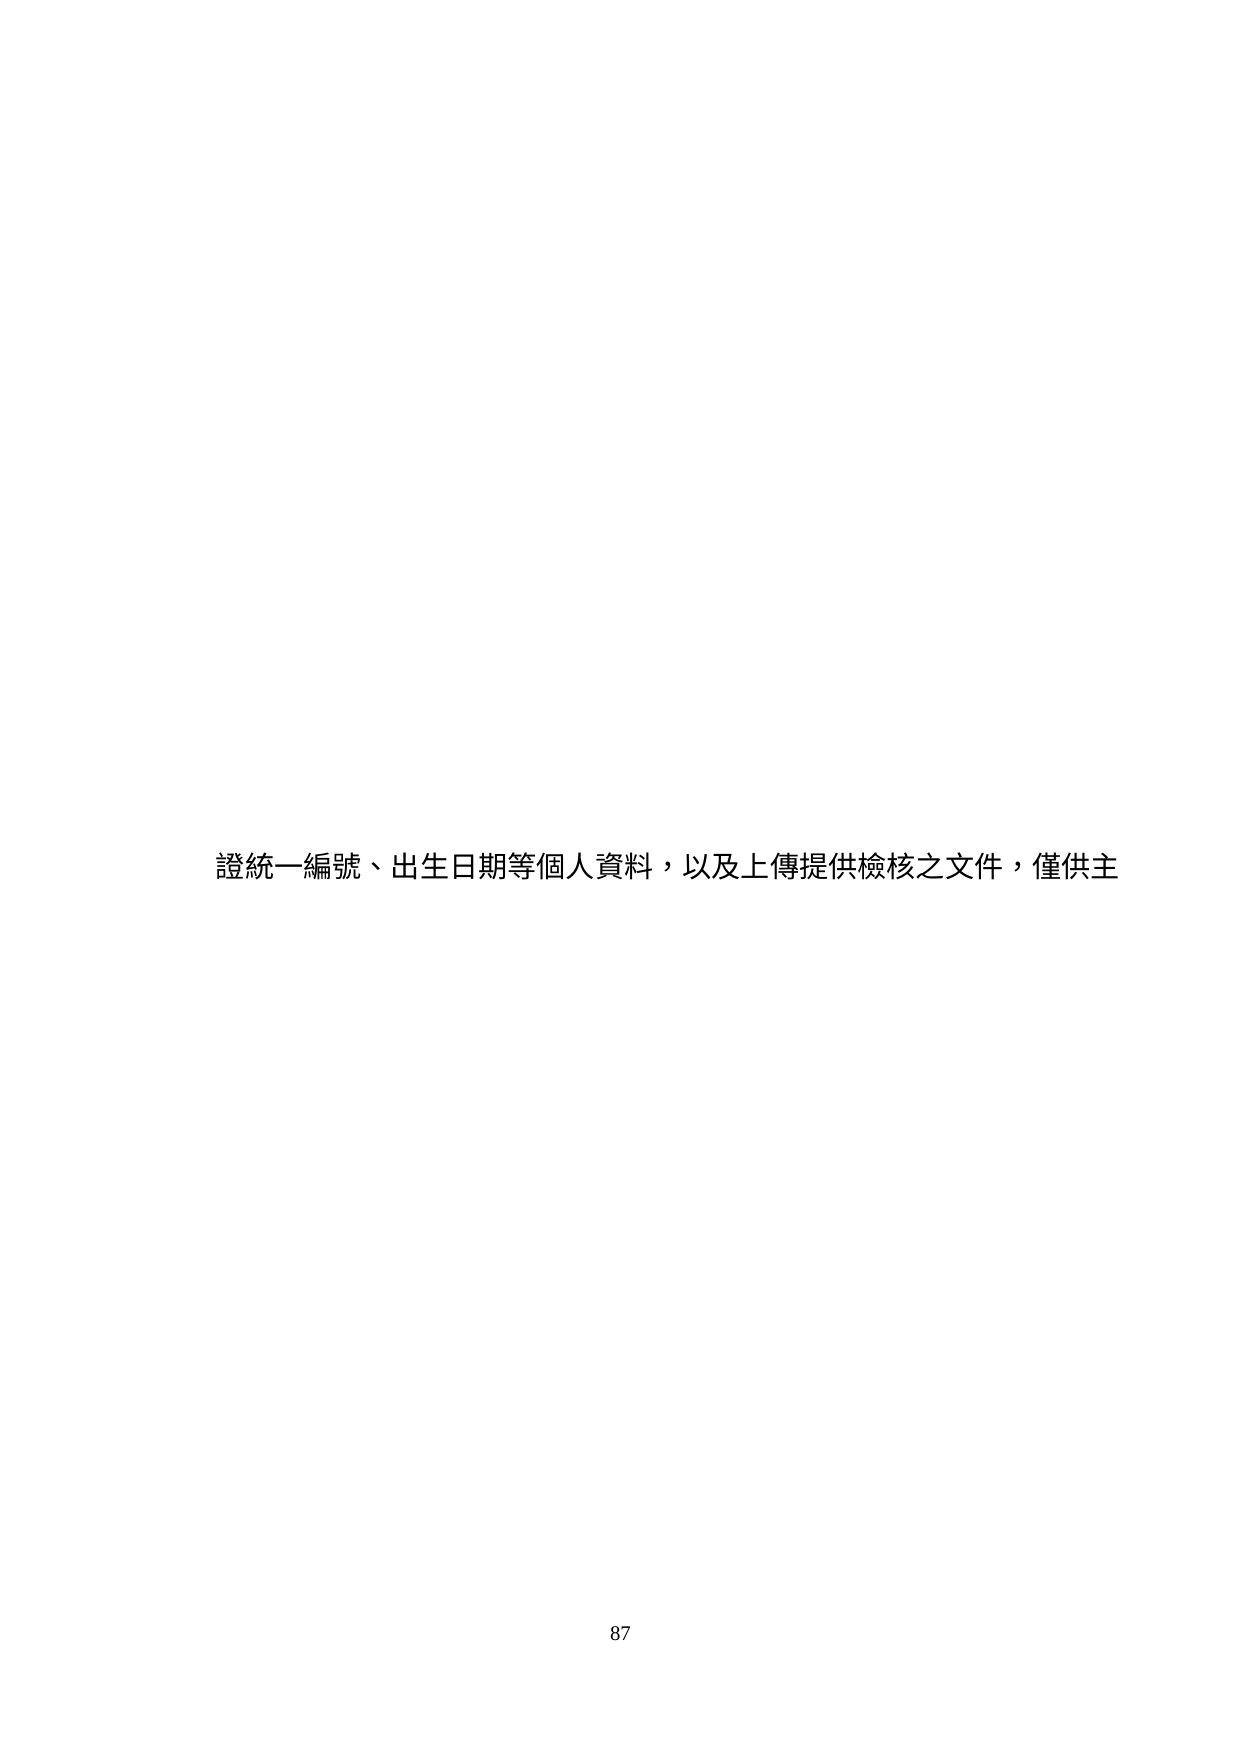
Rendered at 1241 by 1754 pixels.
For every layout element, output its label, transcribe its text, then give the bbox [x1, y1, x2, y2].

list 證統一編號、出生日期等個人資料，以及上傳提供檢核之文件，僅供主 [157, 823, 1134, 886]
